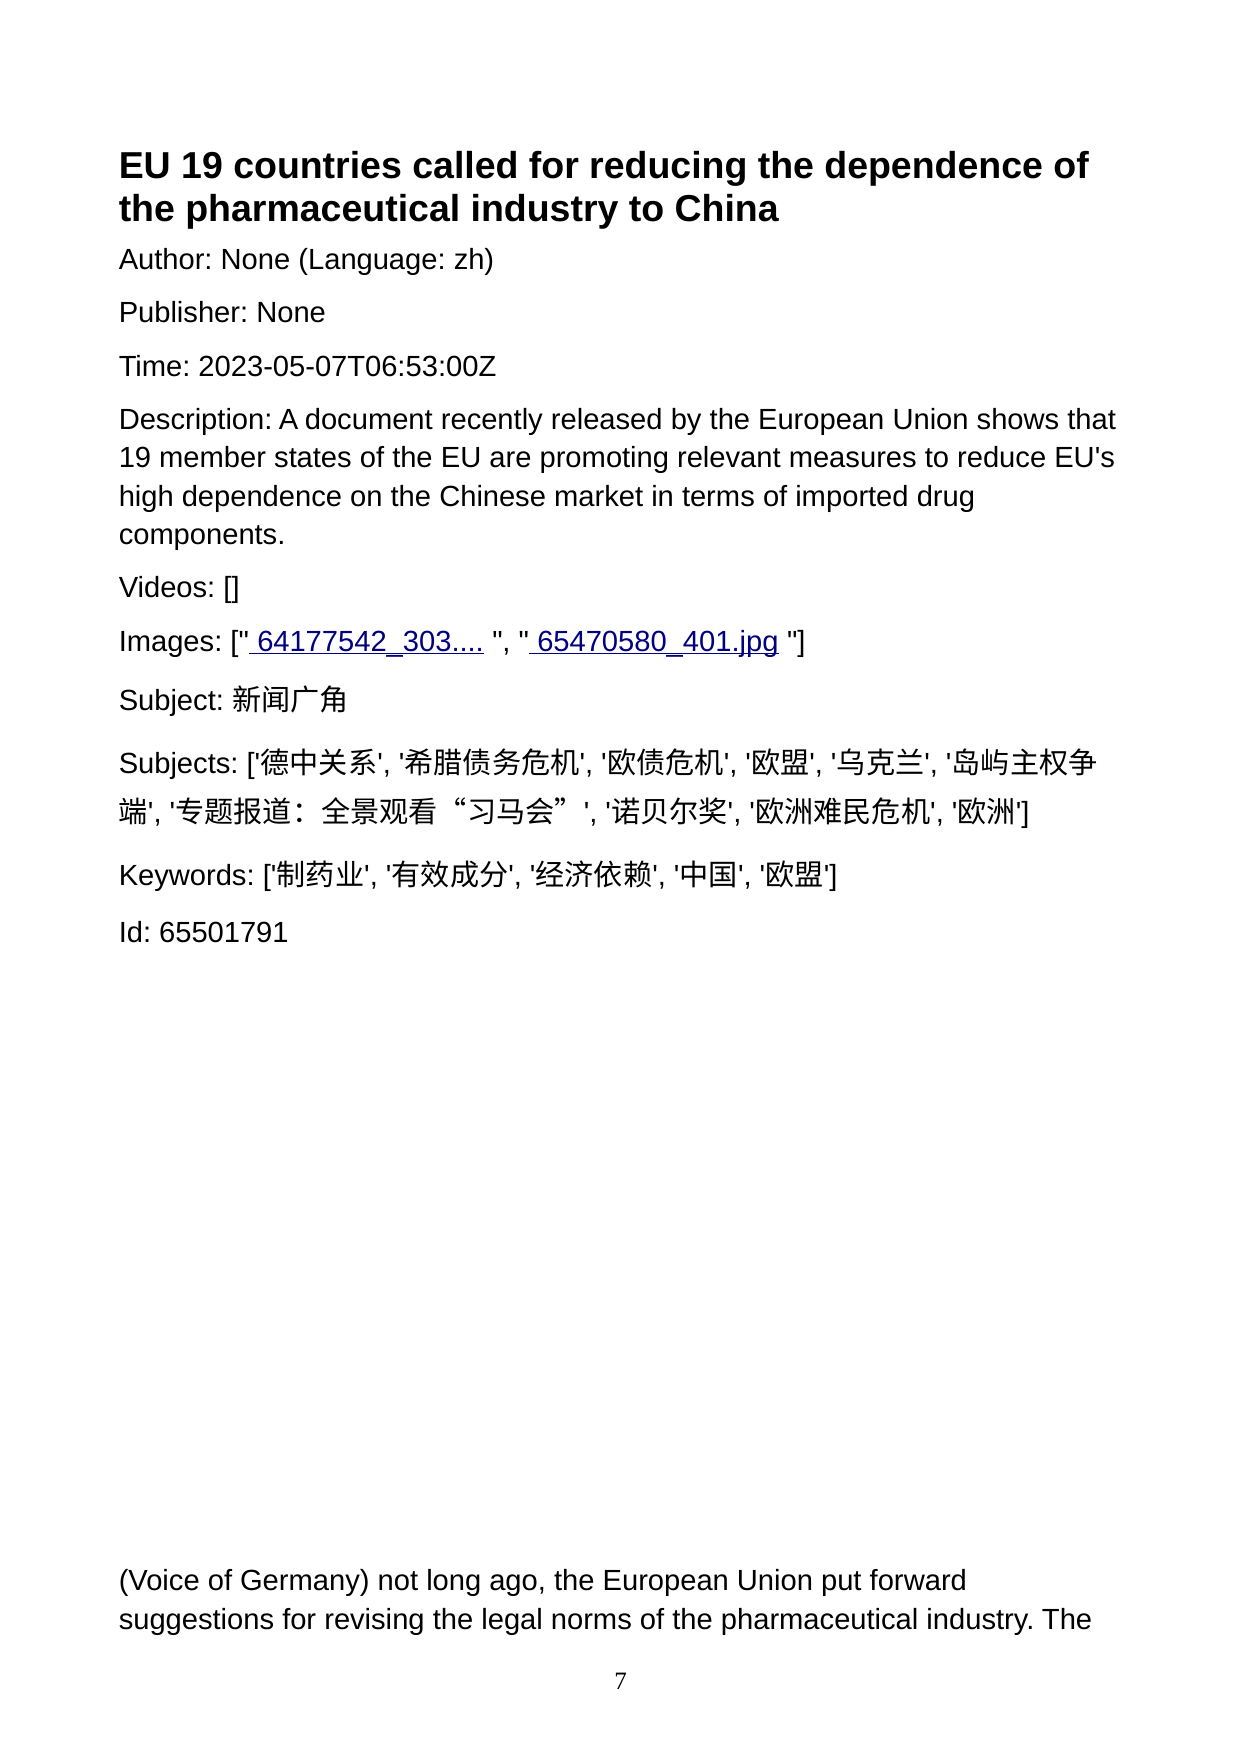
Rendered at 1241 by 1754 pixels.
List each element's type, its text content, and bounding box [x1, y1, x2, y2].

text Publisher: None [118, 295, 1122, 329]
subtitle EU 19 countries called for reducing the dependence of the pharmaceutical industry to China [118, 143, 1122, 230]
text Subjects: ['德中关系', '希腊债务危机', '欧债危机', '欧盟', '乌克兰', '岛屿主权争端', '专题报道：全景观看“习马会”', '诺贝尔奖', '欧洲难民危机', '欧洲'] [118, 740, 1122, 831]
text Time: 2023-05-07T06:53:00Z [118, 348, 1122, 382]
text Id: 65501791 [118, 914, 1122, 948]
text Keywords: ['制药业', '有效成分', '经济依赖', '中国', '欧盟'] [118, 851, 1122, 894]
text Author: None (Language: zh) [118, 242, 1122, 276]
text Subject: 新闻广角 [118, 677, 1122, 719]
text (Voice of Germany) not long ago, the European Union put forward suggestions for revising the legal norms of the pharmaceutical industry. The [118, 968, 1122, 1635]
text Images: [" 64177542_303.... ", " 65470580_401.jpg "] [118, 623, 1122, 657]
text Description: A document recently released by the European Union shows that 19 member states of the EU are promoting relevant measures to reduce EU's high dependence on the Chinese market in terms of imported drug components. [118, 402, 1122, 551]
text Videos: [] [118, 570, 1122, 604]
